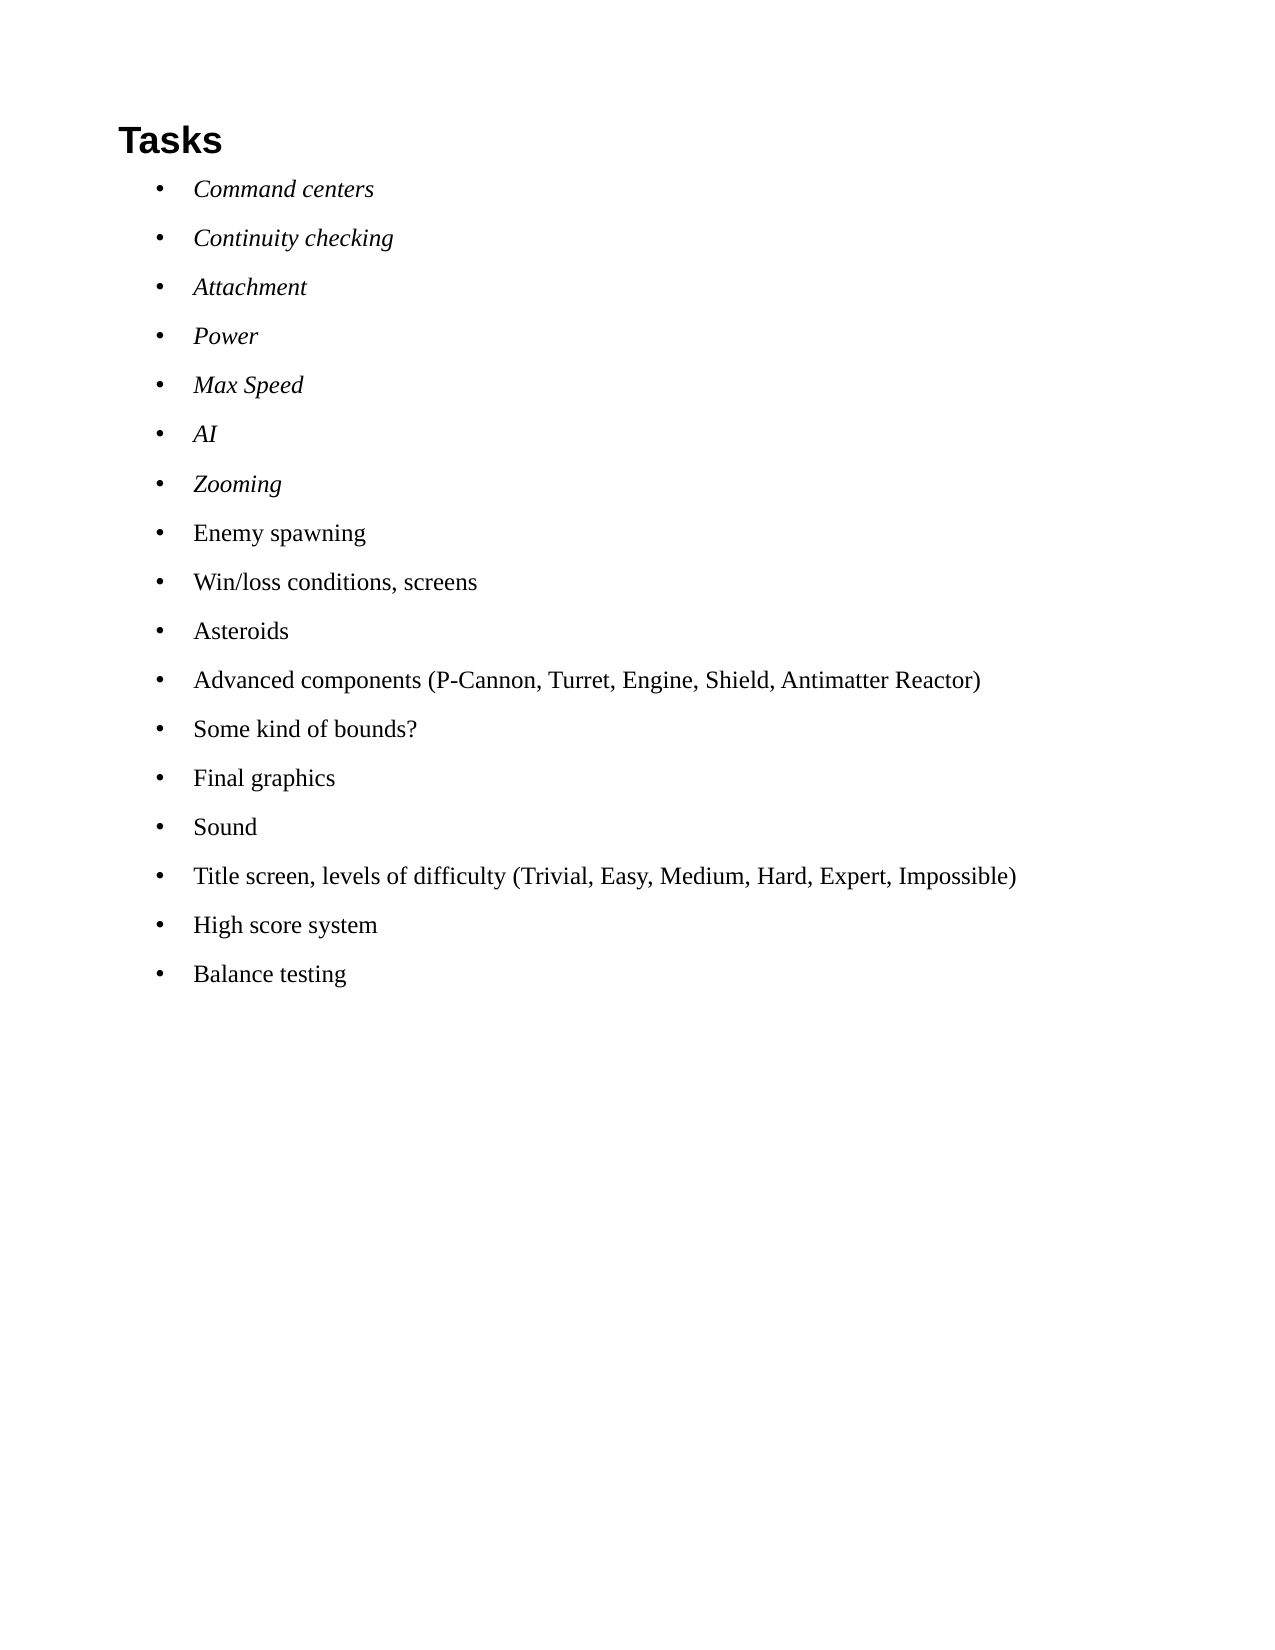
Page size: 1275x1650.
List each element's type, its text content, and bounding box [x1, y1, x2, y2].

list Continuity checking [156, 223, 1157, 252]
list Title screen, levels of difficulty (Trivial, Easy, Medium, Hard, Expert, Impossible) [156, 861, 1157, 890]
list High score system [156, 910, 1157, 939]
list AI [156, 419, 1157, 448]
subtitle Tasks [118, 118, 1157, 162]
list Zooming [156, 469, 1157, 497]
list Advanced components (P-Cannon, Turret, Engine, Shield, Antimatter Reactor) [156, 665, 1157, 694]
list Enemy spawning [156, 518, 1157, 546]
list Attachment [156, 272, 1157, 301]
list Command centers [156, 174, 1157, 203]
list Sound [156, 812, 1157, 841]
list Power [156, 321, 1157, 350]
list Some kind of bounds? [156, 714, 1157, 743]
list Final graphics [156, 763, 1157, 792]
list Balance testing [156, 959, 1157, 988]
list Win/loss conditions, screens [156, 567, 1157, 596]
list Max Speed [156, 371, 1157, 399]
list Asteroids [156, 616, 1157, 644]
